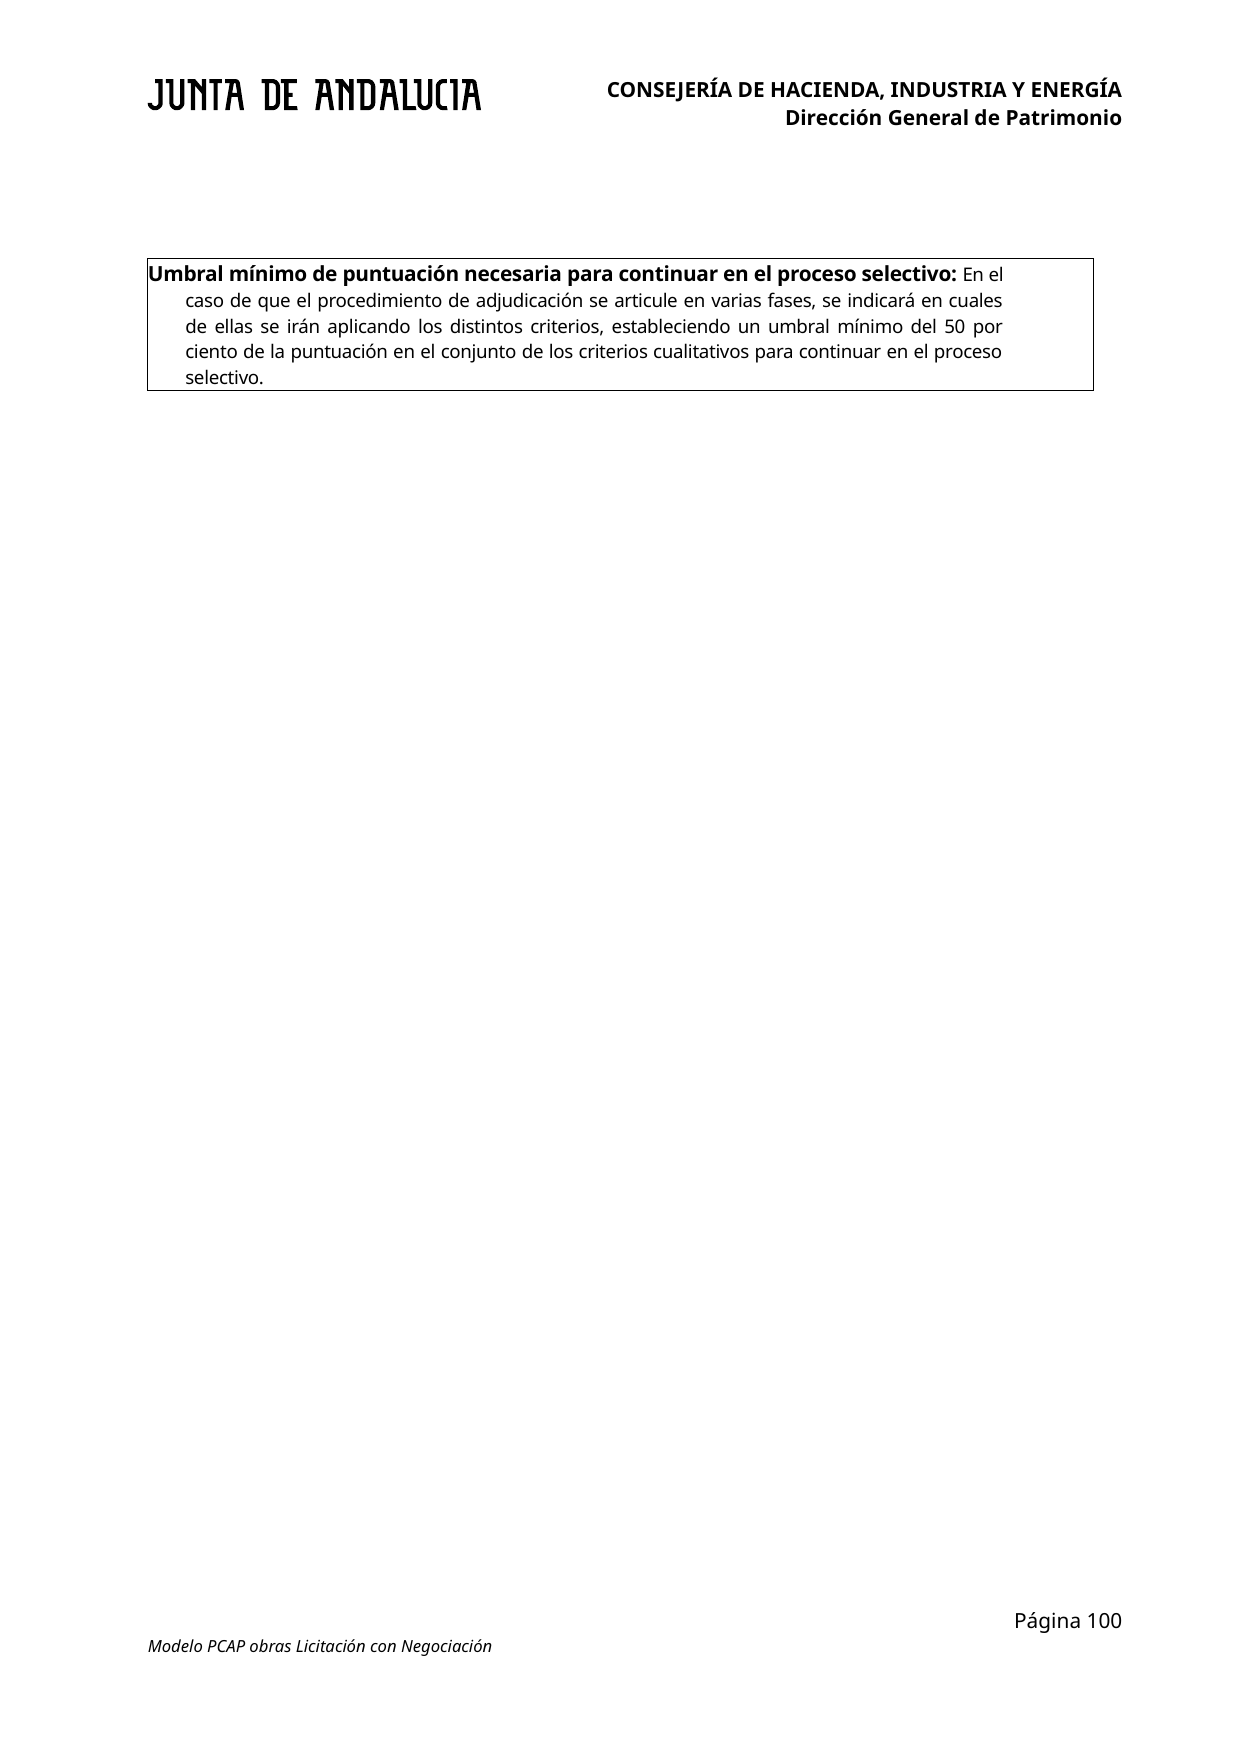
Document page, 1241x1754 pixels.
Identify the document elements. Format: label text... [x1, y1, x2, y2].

table_header Umbral mínimo de puntuación necesaria para continuar en el proceso selectivo: En el caso de que el procedimiento de adjudicación se articule en varias fases, se indicará en cuales de ellas se irán aplicando los distintos criterios, estableciendo un umbral mínimo del 50 por ciento de la puntuación en el conjunto de los criterios cualitativos para continuar en el proceso selectivo. [148, 259, 1003, 390]
table_header [1004, 259, 1048, 390]
table_header [1048, 259, 1093, 390]
